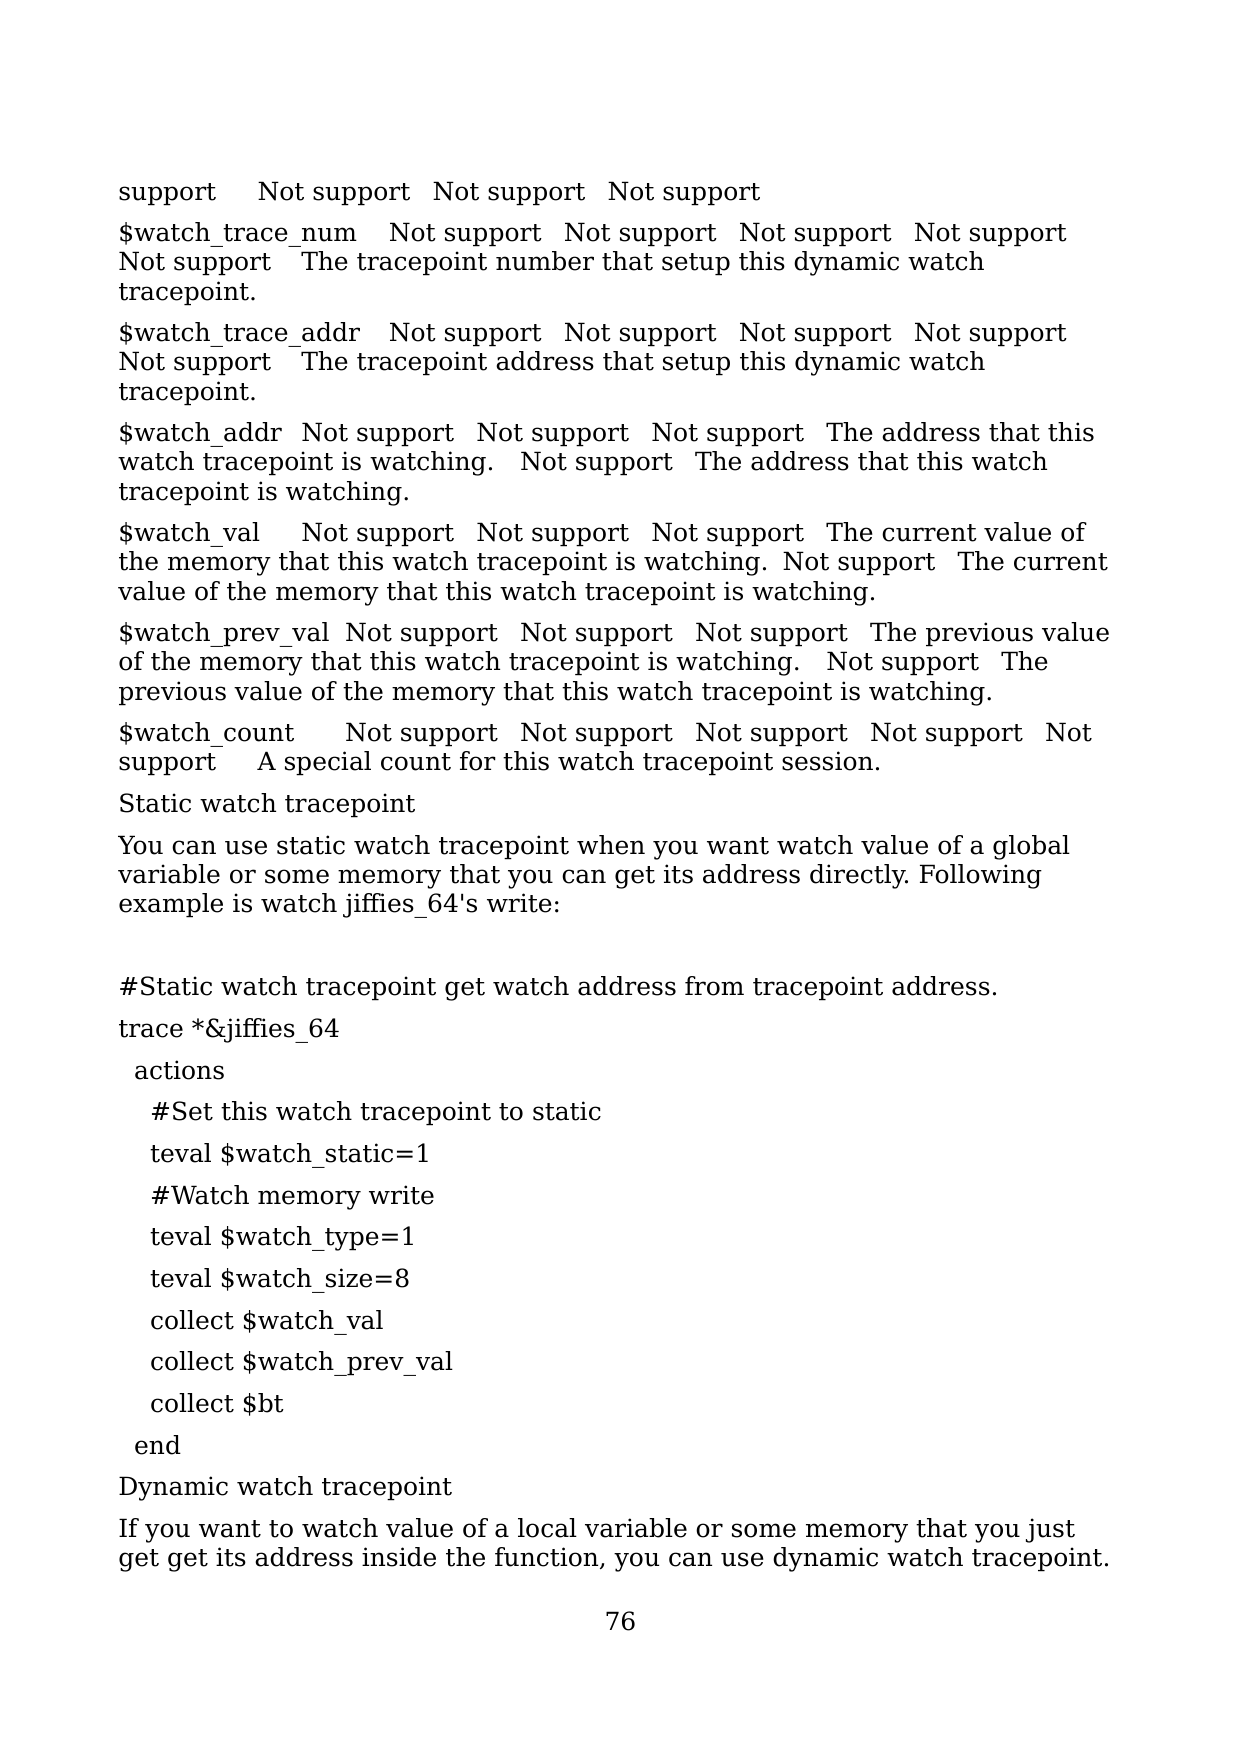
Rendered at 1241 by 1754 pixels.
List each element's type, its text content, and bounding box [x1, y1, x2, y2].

text If you want to watch value of a local variable or some memory that you just get get its address inside the function, you can use dynamic watch tracepoint. [118, 1514, 1122, 1573]
text end [118, 1431, 1122, 1460]
text $watch_val Not support Not support Not support The current value of the memory that this watch tracepoint is watching. Not support The current value of the memory that this watch tracepoint is watching. [118, 518, 1122, 606]
text #Static watch tracepoint get watch address from tracepoint address. [118, 973, 1122, 1002]
text teval $watch_size=8 [118, 1264, 1122, 1293]
text trace *&jiffies_64 [118, 1014, 1122, 1043]
text #Watch memory write [118, 1181, 1122, 1210]
text Static watch tracepoint [118, 789, 1122, 818]
text teval $watch_type=1 [118, 1223, 1122, 1252]
text collect $bt [118, 1389, 1122, 1418]
text You can use static watch tracepoint when you want watch value of a global variable or some memory that you can get its address directly. Following example is watch jiffies_64's write: [118, 831, 1122, 918]
text $watch_prev_val Not support Not support Not support The previous value of the memory that this watch tracepoint is watching. Not support The previous value of the memory that this watch tracepoint is watching. [118, 618, 1122, 706]
text teval $watch_static=1 [118, 1139, 1122, 1168]
text $watch_addr Not support Not support Not support The address that this watch tracepoint is watching. Not support The address that this watch tracepoint is watching. [118, 418, 1122, 506]
text $watch_count Not support Not support Not support Not support Not support A special count for this watch tracepoint session. [118, 718, 1122, 777]
text $watch_trace_num Not support Not support Not support Not support Not support The tracepoint number that setup this dynamic watch tracepoint. [118, 218, 1122, 306]
text $watch_trace_addr Not support Not support Not support Not support Not support The tracepoint address that setup this dynamic watch tracepoint. [118, 318, 1122, 406]
text support Not support Not support Not support [118, 177, 1122, 206]
text #Set this watch tracepoint to static [118, 1098, 1122, 1127]
text collect $watch_prev_val [118, 1348, 1122, 1377]
text collect $watch_val [118, 1306, 1122, 1335]
text Dynamic watch tracepoint [118, 1473, 1122, 1502]
text actions [118, 1056, 1122, 1085]
